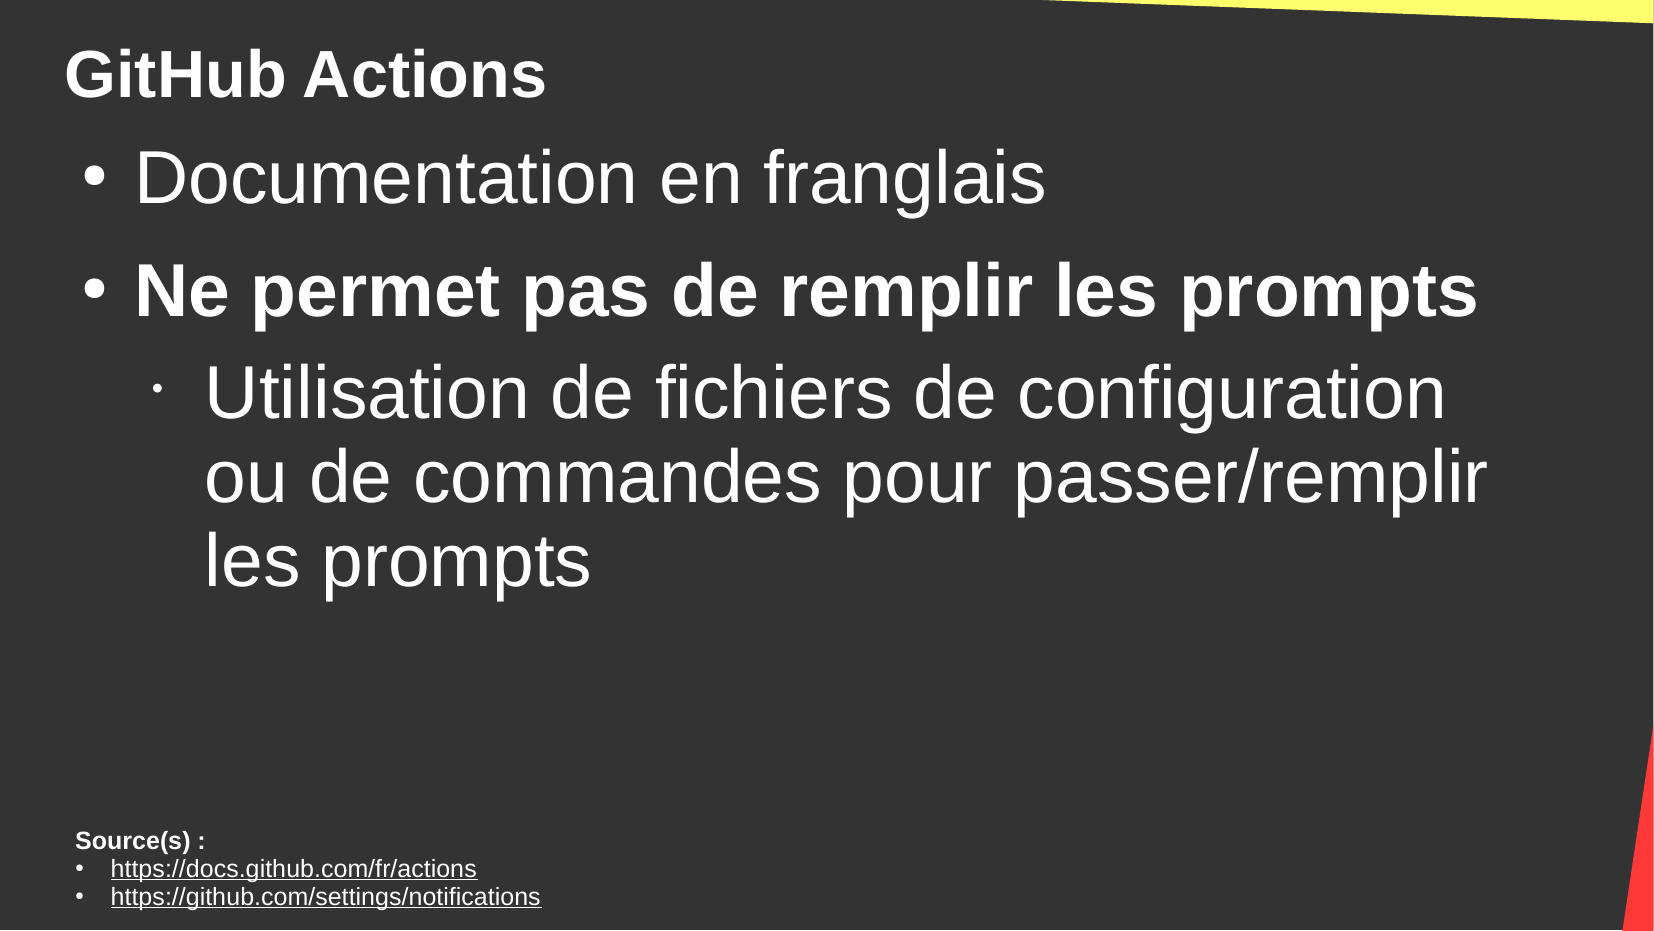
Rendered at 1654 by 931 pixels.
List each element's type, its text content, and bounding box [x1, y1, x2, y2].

title GitHub Actions [64, 37, 1105, 119]
text_box Source(s) : https://docs.github.com/fr/actions https://github.com/settings/notifications [60, 809, 1546, 919]
list Documentation en franglais Ne permet pas de remplir les prompts Utilisation de fichiers de configuration ou de commandes pour passer/remplir les prompts [63, 135, 1542, 792]
text_box [1042, 0, 1654, 24]
text_box [1622, 720, 1654, 931]
